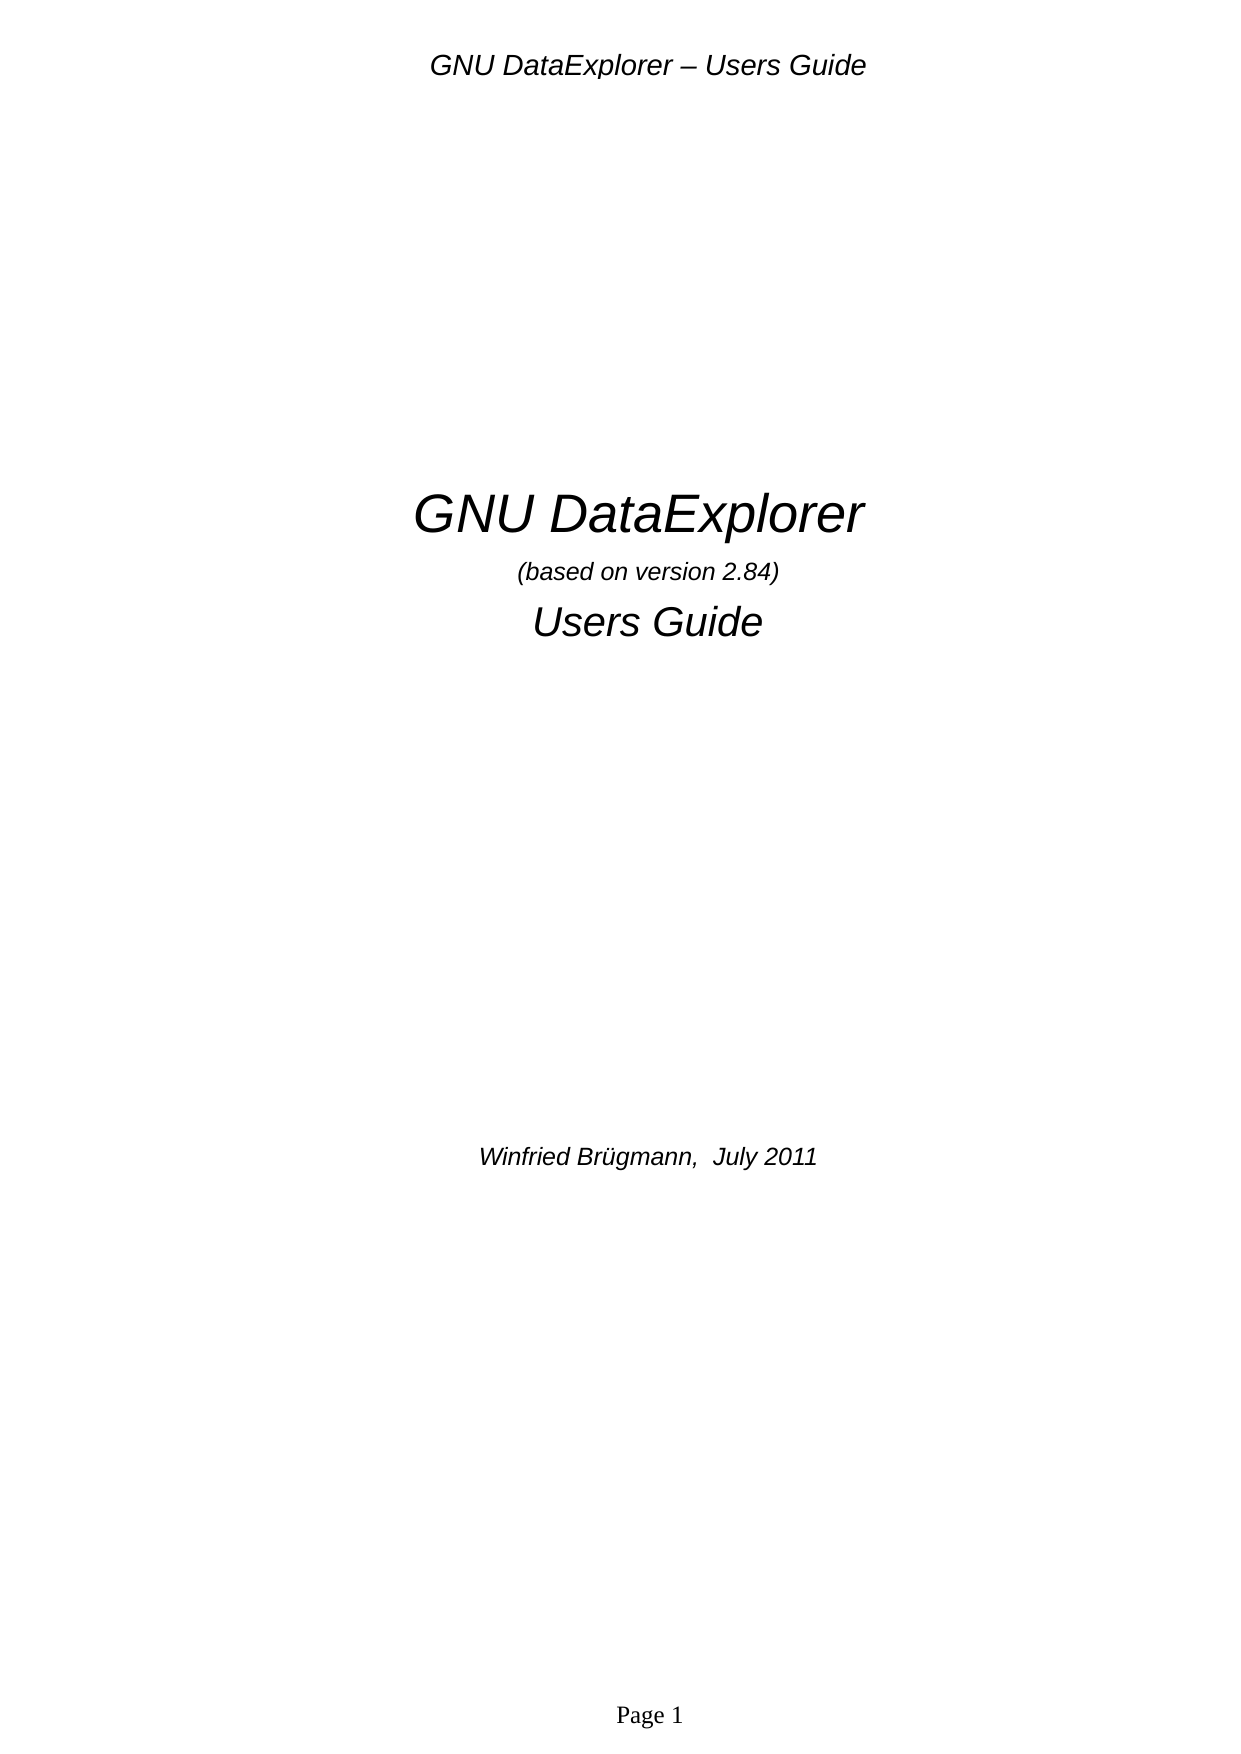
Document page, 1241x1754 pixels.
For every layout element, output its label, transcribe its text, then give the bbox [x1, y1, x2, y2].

text Users Guide [118, 598, 1181, 646]
text Winfried Brügmann, July 2011 [118, 1142, 1181, 1170]
text (based on version 2.84) [118, 557, 1181, 585]
text GNU DataExplorer [118, 482, 1181, 544]
